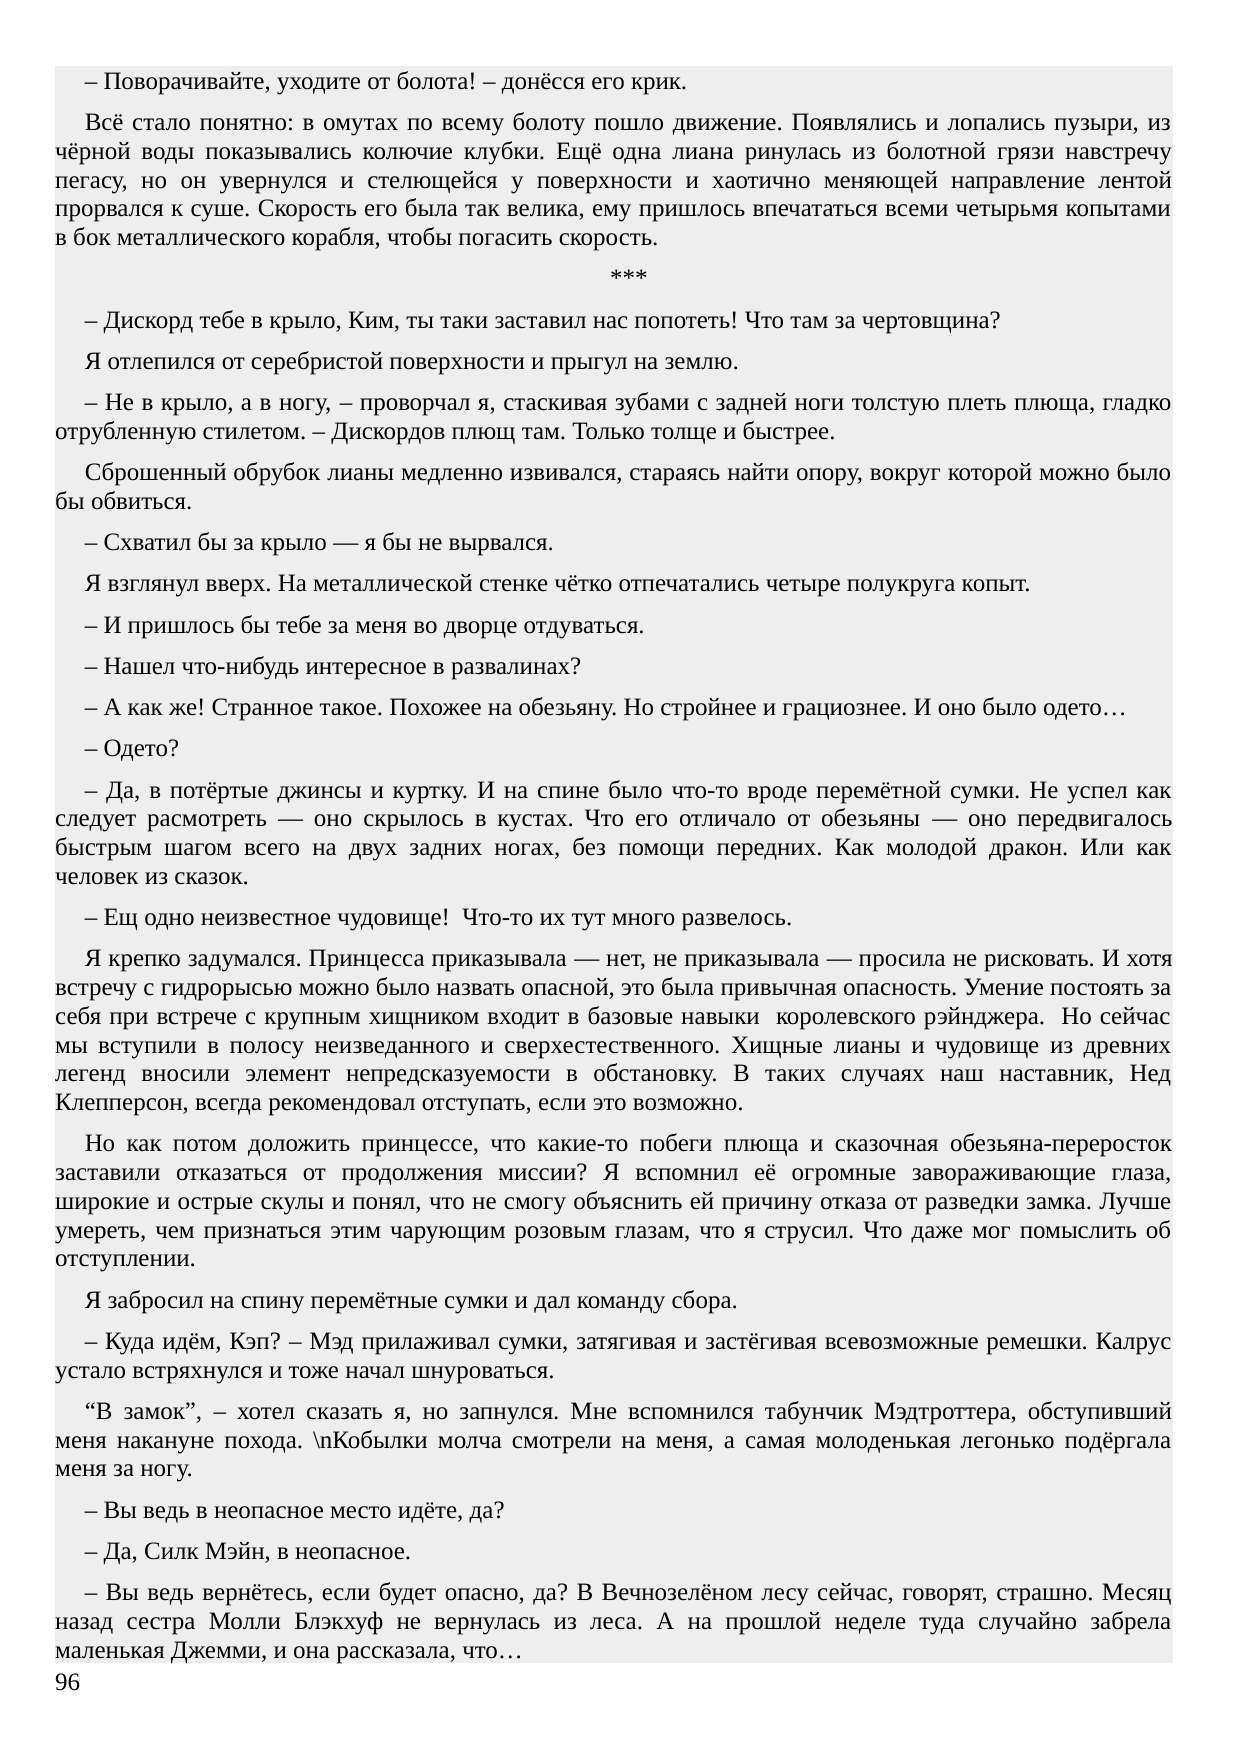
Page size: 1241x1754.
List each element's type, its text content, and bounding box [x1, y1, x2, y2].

text Я взглянул вверх. На металлической стенке чётко отпечатались четыре полукруга копыт. [55, 568, 1173, 597]
text – Дискорд тебе в крыло, Ким, ты таки заставил нас попотеть! Что там за чертовщина? [55, 305, 1173, 333]
text – Вы ведь в неопасное место идёте, да? [55, 1495, 1173, 1523]
text – Да, в потёртые джинсы и куртку. И на спине было что-то вроде перемётной сумки. Не успел как следует расмотреть — оно скрылось в кустах. Что его отличало от обезьяны — оно передвигалось быстрым шагом всего на двух задних ногах, без помощи передних. Как молодой дракон. Или как человек из сказок. [55, 775, 1173, 890]
text – Схватил бы за крыло — я бы не вырвался. [55, 527, 1173, 556]
text Я крепко задумался. Принцесса приказывала — нет, не приказывала — просила не рисковать. И хотя встречу с гидрорысью можно было назвать опасной, это была привычная опасность. Умение постоять за себя при встрече с крупным хищником входит в базовые навыки королевского рэйнджера. Но сейчас мы вступили в полосу неизведанного и сверхестественного. Хищные лианы и чудовище из древних легенд вносили элемент непредсказуемости в обстановку. В таких случаях наш наставник, Нед Клепперсон, всегда рекомендовал отступать, если это возможно. [55, 943, 1173, 1116]
text – Куда идём, Кэп? – Мэд прилаживал сумки, затягивая и застёгивая всевозможные ремешки. Калрус устало встряхнулся и тоже начал шнуроваться. [55, 1326, 1173, 1383]
text “В замок”, – хотел сказать я, но запнулся. Мне вспомнился табунчик Мэдтроттера, обступивший меня накануне похода. \nКобылки молча смотрели на меня, а самая молоденькая легонько подёргала меня за ногу. [55, 1396, 1173, 1482]
text Но как потом доложить принцессе, что какие-то побеги плюща и сказочная обезьяна-переросток заставили отказаться от продолжения миссии? Я вспомнил её огромные завораживающие глаза, широкие и острые скулы и понял, что не смогу объяснить ей причину отказа от разведки замка. Лучше умереть, чем признаться этим чарующим розовым глазам, что я струсил. Что даже мог помыслить об отступлении. [55, 1128, 1173, 1272]
text – Одето? [55, 733, 1173, 762]
text – Ещ одно неизвестное чудовище! Что-то их тут много развелось. [55, 902, 1173, 931]
text – Да, Силк Мэйн, в неопасное. [55, 1536, 1173, 1565]
text Я забросил на спину перемётные сумки и дал команду сбора. [55, 1285, 1173, 1313]
text – Нашел что-нибудь интересное в развалинах? [55, 651, 1173, 680]
text – Не в крыло, а в ногу, – проворчал я, стаскивая зубами с задней ноги толстую плеть плюща, гладко отрубленную стилетом. – Дискордов плющ там. Только толще и быстрее. [55, 387, 1173, 445]
text – Поворачивайте, уходите от болота! – донёсся его крик. [55, 66, 1173, 95]
text – И пришлось бы тебе за меня во дворце отдуваться. [55, 610, 1173, 638]
text Сброшенный обрубок лианы медленно извивался, стараясь найти опору, вокруг которой можно было бы обвиться. [55, 457, 1173, 515]
text – Вы ведь вернётесь, если будет опасно, да? В Вечнозелёном лесу сейчас, говорят, страшно. Месяц назад сестра Молли Блэкхуф не вернулась из леса. А на прошлой неделе туда случайно забрела маленькая Джемми, и она рассказала, что… [55, 1577, 1173, 1663]
text *** [55, 263, 1173, 292]
text Всё стало понятно: в омутах по всему болоту пошло движение. Появлялись и лопались пузыри, из чёрной воды показывались колючие клубки. Ещё одна лиана ринулась из болотной грязи навстречу пегасу, но он увернулся и стелющейся у поверхности и хаотично меняющей направление лентой прорвался к суше. Скорость его была так велика, ему пришлось впечататься всеми четырьмя копытами в бок металлического корабля, чтобы погасить скорость. [55, 107, 1173, 251]
text Я отлепился от серебристой поверхности и прыгул на землю. [55, 346, 1173, 375]
text – А как же! Странное такое. Похожее на обезьяну. Но стройнее и грациознее. И оно было одето… [55, 692, 1173, 721]
